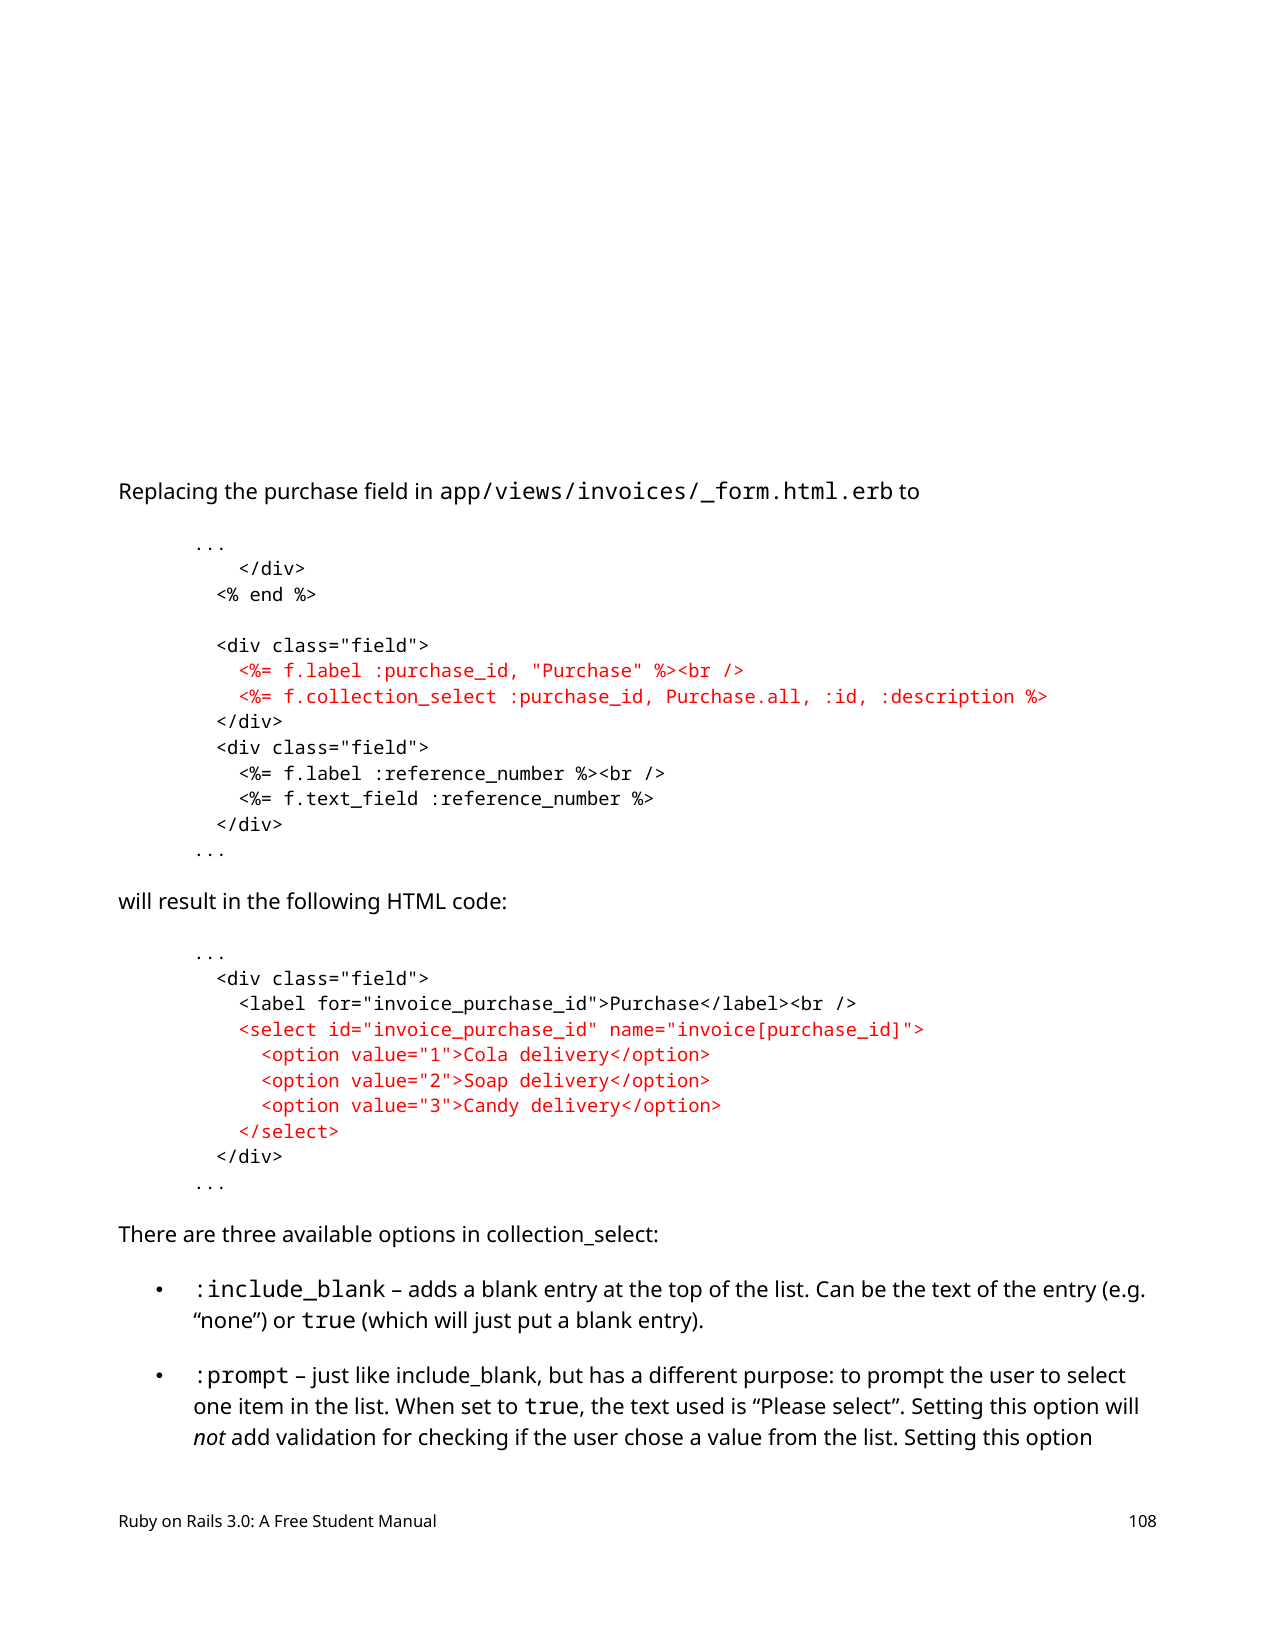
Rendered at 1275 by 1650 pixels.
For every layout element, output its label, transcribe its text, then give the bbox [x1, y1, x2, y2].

text ... <div class="field"> <label for="invoice_purchase_id">Purchase</label><br /> <select id="invoice_purchase_id" name="invoice[purchase_id]"> <option value="1">Cola delivery</option> <option value="2">Soap delivery</option> <option value="3">Candy delivery</option> </select> </div> ... [193, 939, 1157, 1195]
text will result in the following HTML code: [118, 886, 1157, 916]
text There are three available options in collection_select: [118, 1219, 1157, 1248]
list :prompt – just like include_blank, but has a different purpose: to prompt the user to select one item in the list. When set to true, the text used is “Please select”. Setting this option will not add validation for checking if the user chose a value from the list. Setting this option [156, 1359, 1157, 1451]
text Replacing the purchase field in app/views/invoices/_form.html.erb to [118, 475, 1157, 506]
text ... </div> <% end %> <div class="field"> <%= f.label :purchase_id, "Purchase" %><br /> <%= f.collection_select :purchase_id, Purchase.all, :id, :description %> </div> <div class="field"> <%= f.label :reference_number %><br /> <%= f.text_field :reference_number %> </div> ... [193, 530, 1157, 862]
list :include_blank – adds a blank entry at the top of the list. Can be the text of the entry (e.g. “none”) or true (which will just put a blank entry). [156, 1272, 1157, 1335]
